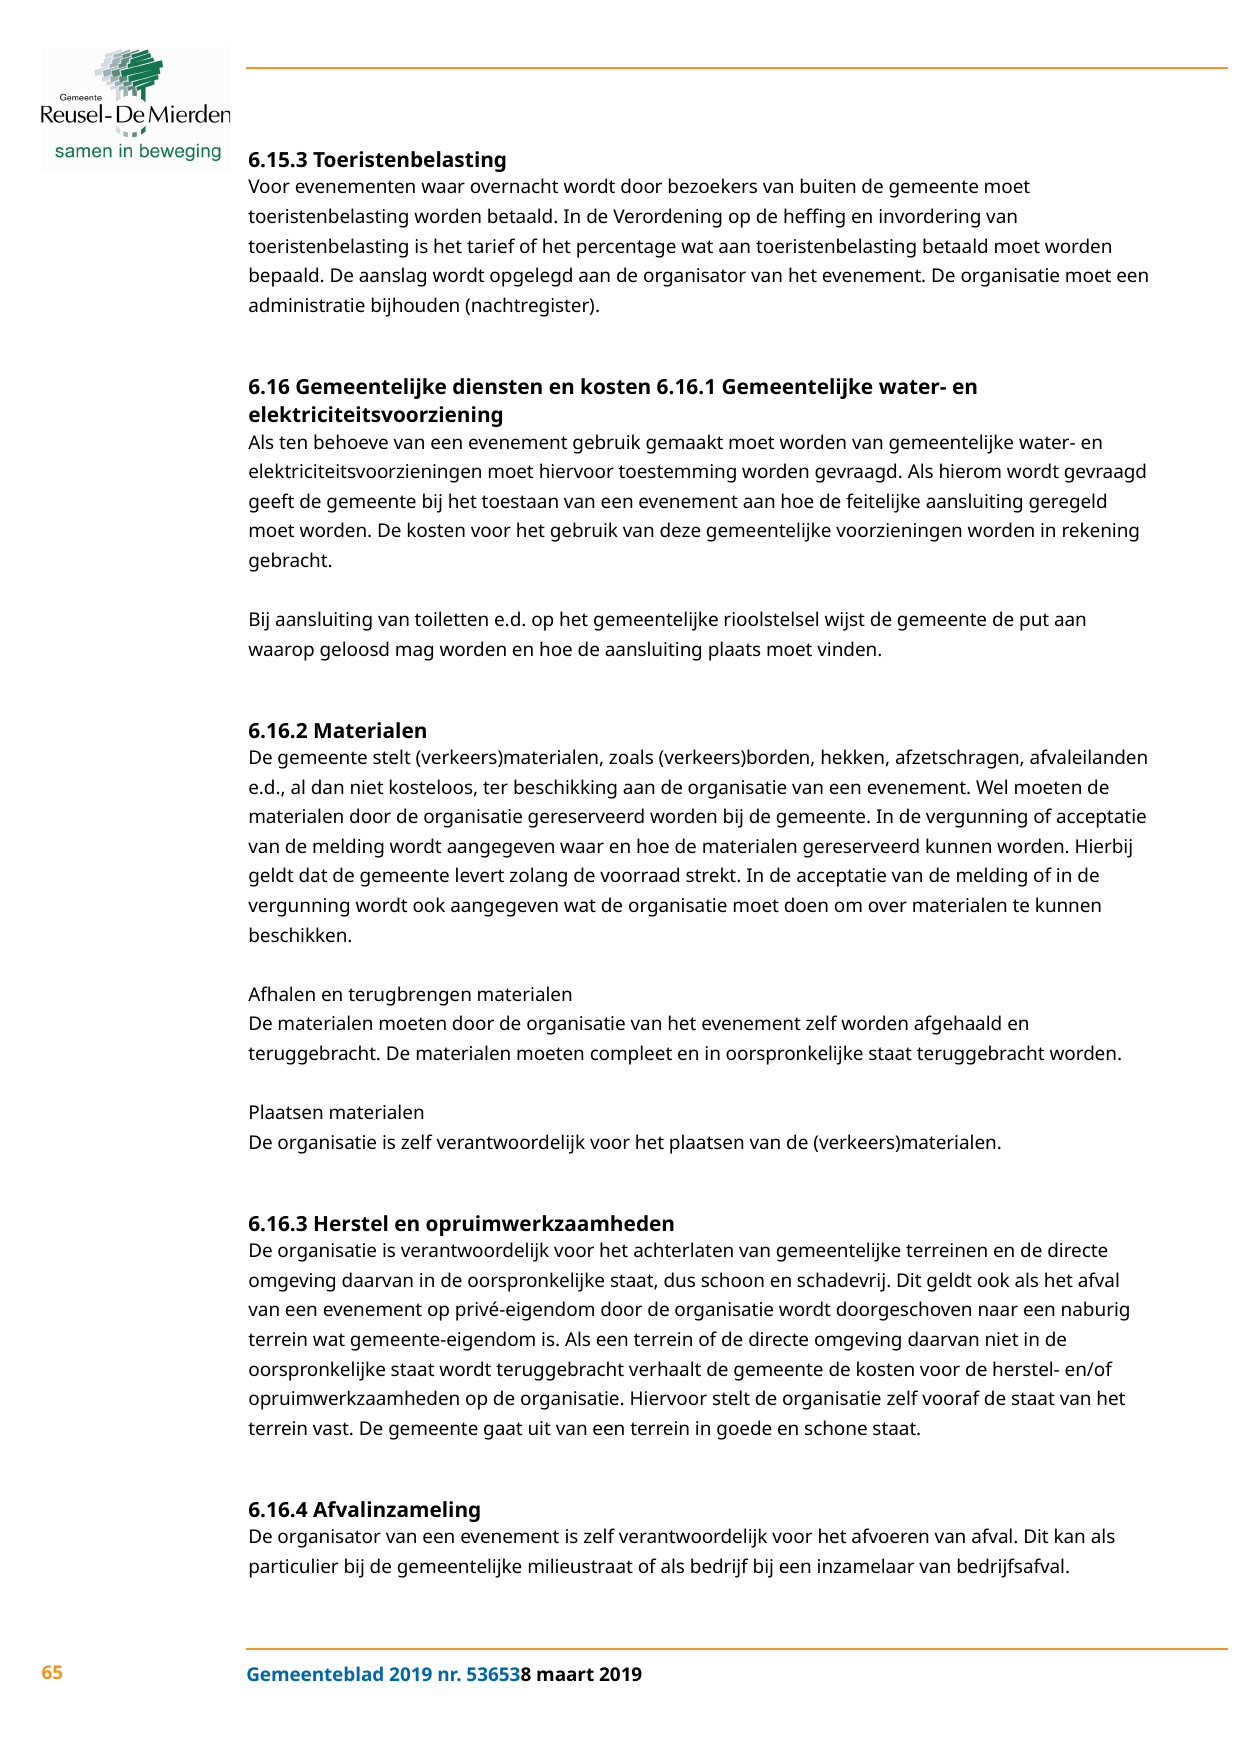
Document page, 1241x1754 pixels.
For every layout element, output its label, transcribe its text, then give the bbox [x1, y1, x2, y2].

text Afhalen en terugbrengen materialen [248, 981, 1152, 1007]
text De organisatie is zelf verantwoordelijk voor het plaatsen van de (verkeers)materialen. [248, 1129, 1152, 1155]
text 6.16.4 Afvalinzameling [248, 1495, 1152, 1523]
text 6.16.2 Materialen [248, 716, 1152, 744]
text Als ten behoeve van een evenement gebruik gemaakt moet worden van gemeentelijke water- en elektriciteitsvoorzieningen moet hiervoor toestemming worden gevraagd. Als hierom wordt gevraagd geeft de gemeente bij het toestaan van een evenement aan hoe de feitelijke aansluiting geregeld moet worden. De kosten voor het gebruik van deze gemeentelijke voorzieningen worden in rekening gebracht. [248, 429, 1152, 573]
text 6.16.3 Herstel en opruimwerkzaamheden [248, 1209, 1152, 1237]
text De organisator van een evenement is zelf verantwoordelijk voor het afvoeren van afval. Dit kan als particulier bij de gemeentelijke milieustraat of als bedrijf bij een inzamelaar van bedrijfsafval. [248, 1523, 1152, 1579]
picture [41, 47, 231, 172]
text Voor evenementen waar overnacht wordt door bezoekers van buiten de gemeente moet toeristenbelasting worden betaald. In de Verordening op de heffing en invordering van toeristenbelasting is het tarief of het percentage wat aan toeristenbelasting betaald moet worden bepaald. De aanslag wordt opgelegd aan de organisator van het evenement. De organisatie moet een administratie bijhouden (nachtregister). [248, 174, 1152, 318]
text De materialen moeten door de organisatie van het evenement zelf worden afgehaald en teruggebracht. De materialen moeten compleet en in oorspronkelijke staat teruggebracht worden. [248, 1011, 1152, 1066]
text 6.15.3 Toeristenbelasting [248, 145, 1152, 174]
text 6.16 Gemeentelijke diensten en kosten 6.16.1 Gemeentelijke water- en elektriciteitsvoorziening [248, 372, 1152, 429]
text De gemeente stelt (verkeers)materialen, zoals (verkeers)borden, hekken, afzetschragen, afvaleilanden e.d., al dan niet kosteloos, ter beschikking aan de organisatie van een evenement. Wel moeten de materialen door de organisatie gereserveerd worden bij de gemeente. In de vergunning of acceptatie van de melding wordt aangegeven waar en hoe de materialen gereserveerd kunnen worden. Hierbij geldt dat de gemeente levert zolang de voorraad strekt. In de acceptatie van de melding of in de vergunning wordt ook aangegeven wat de organisatie moet doen om over materialen te kunnen beschikken. [248, 744, 1152, 948]
text De organisatie is verantwoordelijk voor het achterlaten van gemeentelijke terreinen en de directe omgeving daarvan in de oorspronkelijke staat, dus schoon en schadevrij. Dit geldt ook als het afval van een evenement op privé-eigendom door de organisatie wordt doorgeschoven naar een naburig terrein wat gemeente-eigendom is. Als een terrein of de directe omgeving daarvan niet in de oorspronkelijke staat wordt teruggebracht verhaalt de gemeente de kosten voor de herstel- en/of opruimwerkzaamheden op de organisatie. Hiervoor stelt de organisatie zelf vooraf de staat van het terrein vast. De gemeente gaat uit van een terrein in goede en schone staat. [248, 1237, 1152, 1441]
text Bij aansluiting van toiletten e.d. op het gemeentelijke rioolstelsel wijst de gemeente de put aan waarop geloosd mag worden en hoe de aansluiting plaats moet vinden. [248, 606, 1152, 662]
text Plaatsen materialen [248, 1099, 1152, 1125]
